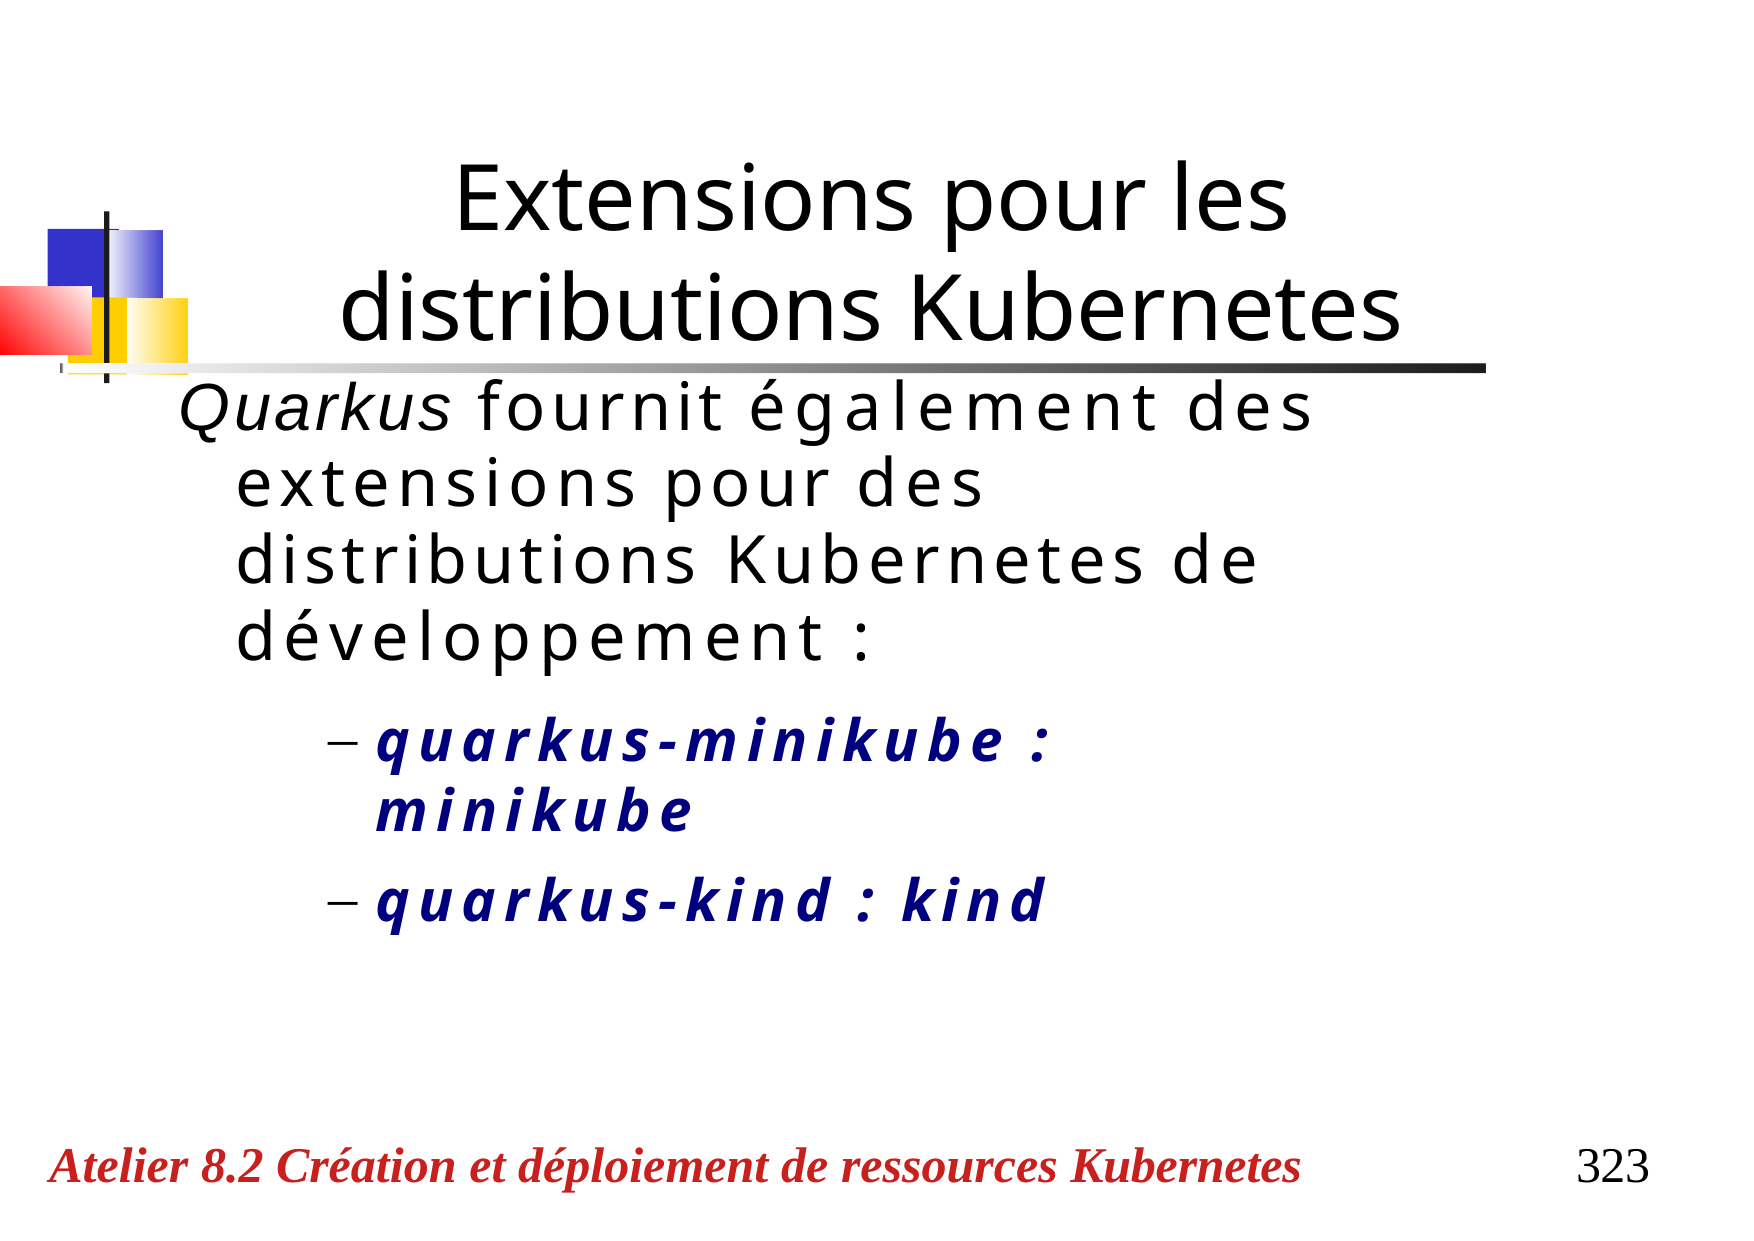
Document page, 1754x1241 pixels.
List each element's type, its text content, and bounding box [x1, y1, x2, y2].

picture [60, 229, 188, 384]
text_box Atelier 8.2 Création et déploiement de ressources Kubernetes [47, 1135, 1305, 1193]
picture [1437, 363, 1486, 384]
title Extensions pour les distributions Kubernetes [307, 130, 1437, 456]
slide_number 323 [1569, 1135, 1660, 1241]
text_box Quarkus fournit également des extensions pour des distributions Kubernetes de développement : quarkus-minikube : minikube quarkus-kind : kind [177, 363, 1346, 934]
picture [0, 285, 92, 355]
